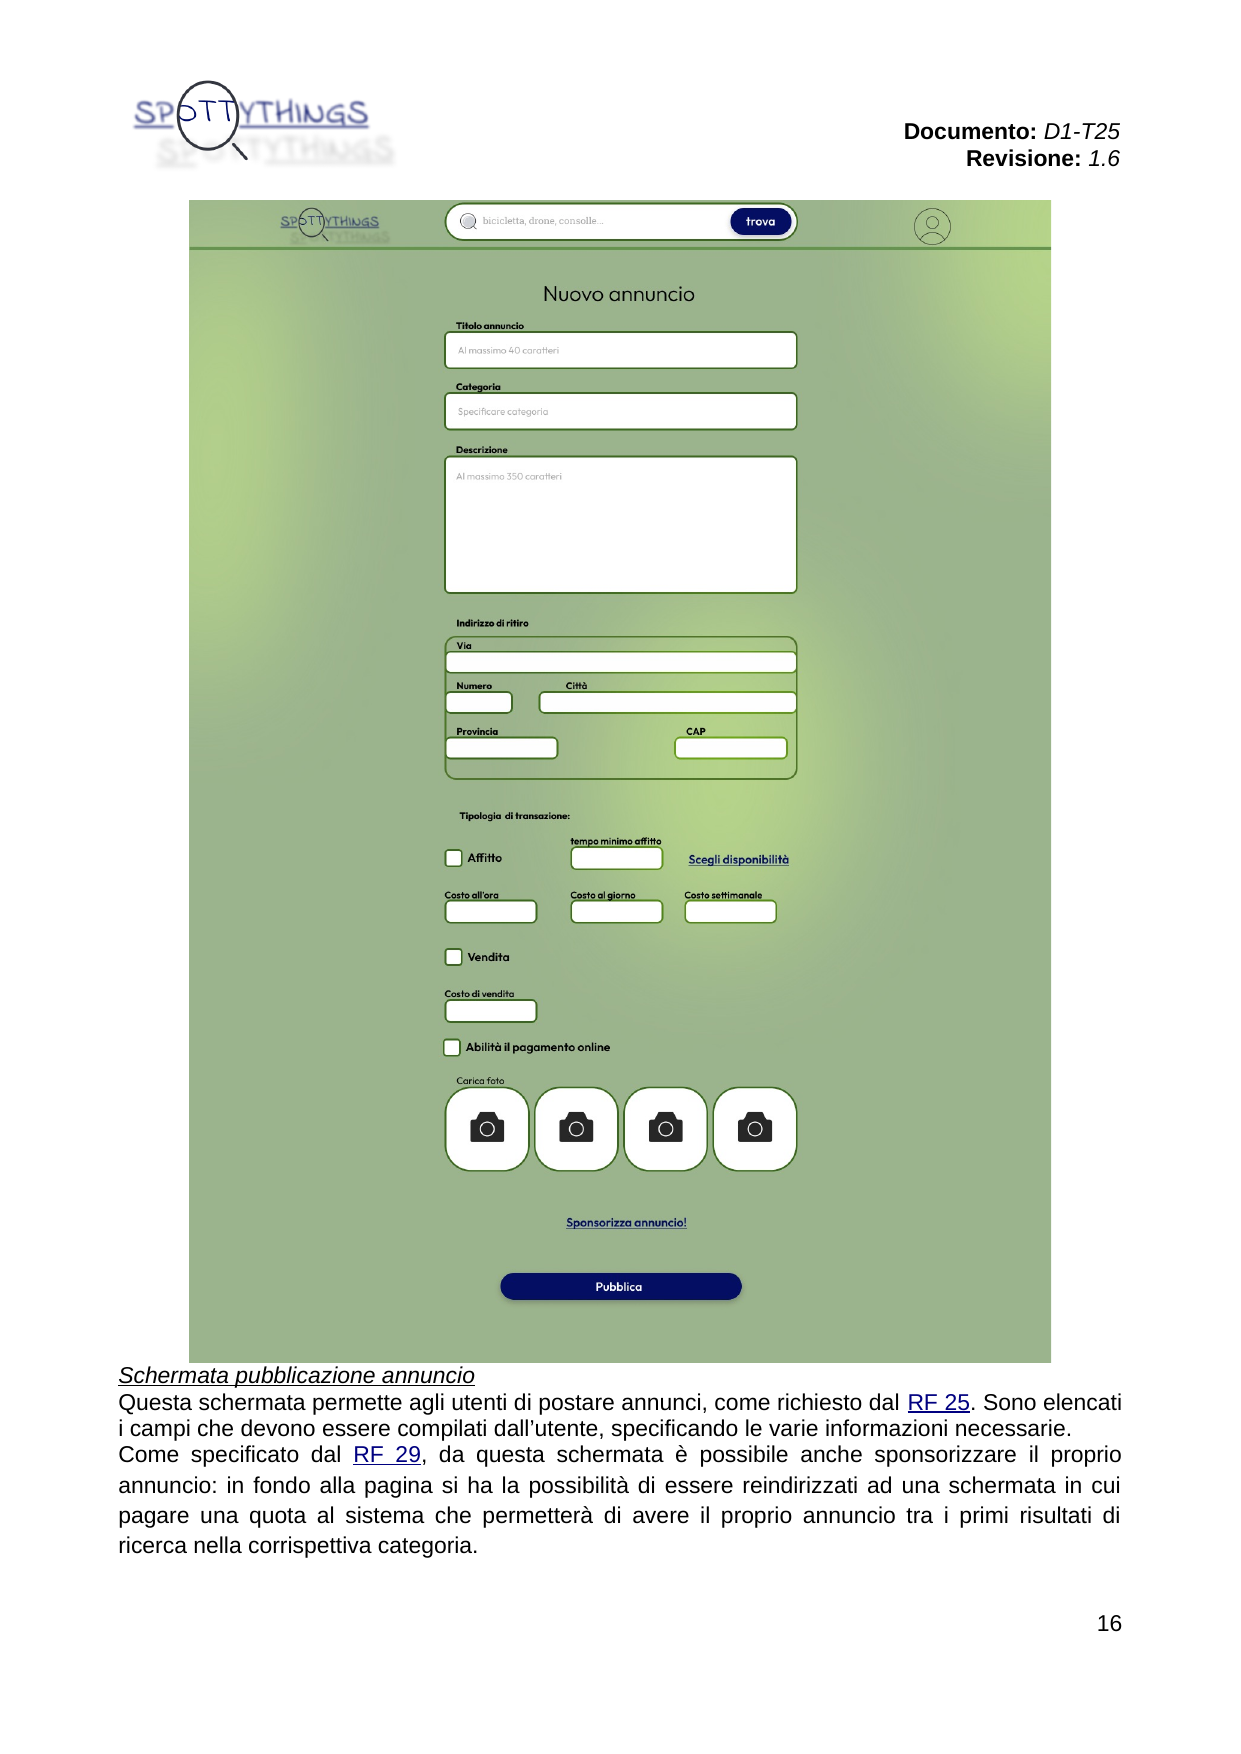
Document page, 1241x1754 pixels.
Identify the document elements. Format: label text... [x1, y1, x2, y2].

text Come specificato dal RF 29, da questa schermata è possibile anche sponsorizzare il proprio annuncio: in fondo alla pagina si ha la possibilità di essere reindirizzati ad una schermata in cui pagare una quota al sistema che permetterà di avere il proprio annuncio tra i primi risultati di ricerca nella corrispettiva categoria. [118, 1441, 1122, 1558]
picture [189, 200, 1052, 1363]
text Questa schermata permette agli utenti di postare annunci, come richiesto dal RF 25. Sono elencati i campi che devono essere compilati dall’utente, specificando le varie informazioni necessarie. [118, 1389, 1122, 1441]
picture [123, 73, 399, 187]
text Schermata pubblicazione annuncio [118, 1363, 1122, 1389]
